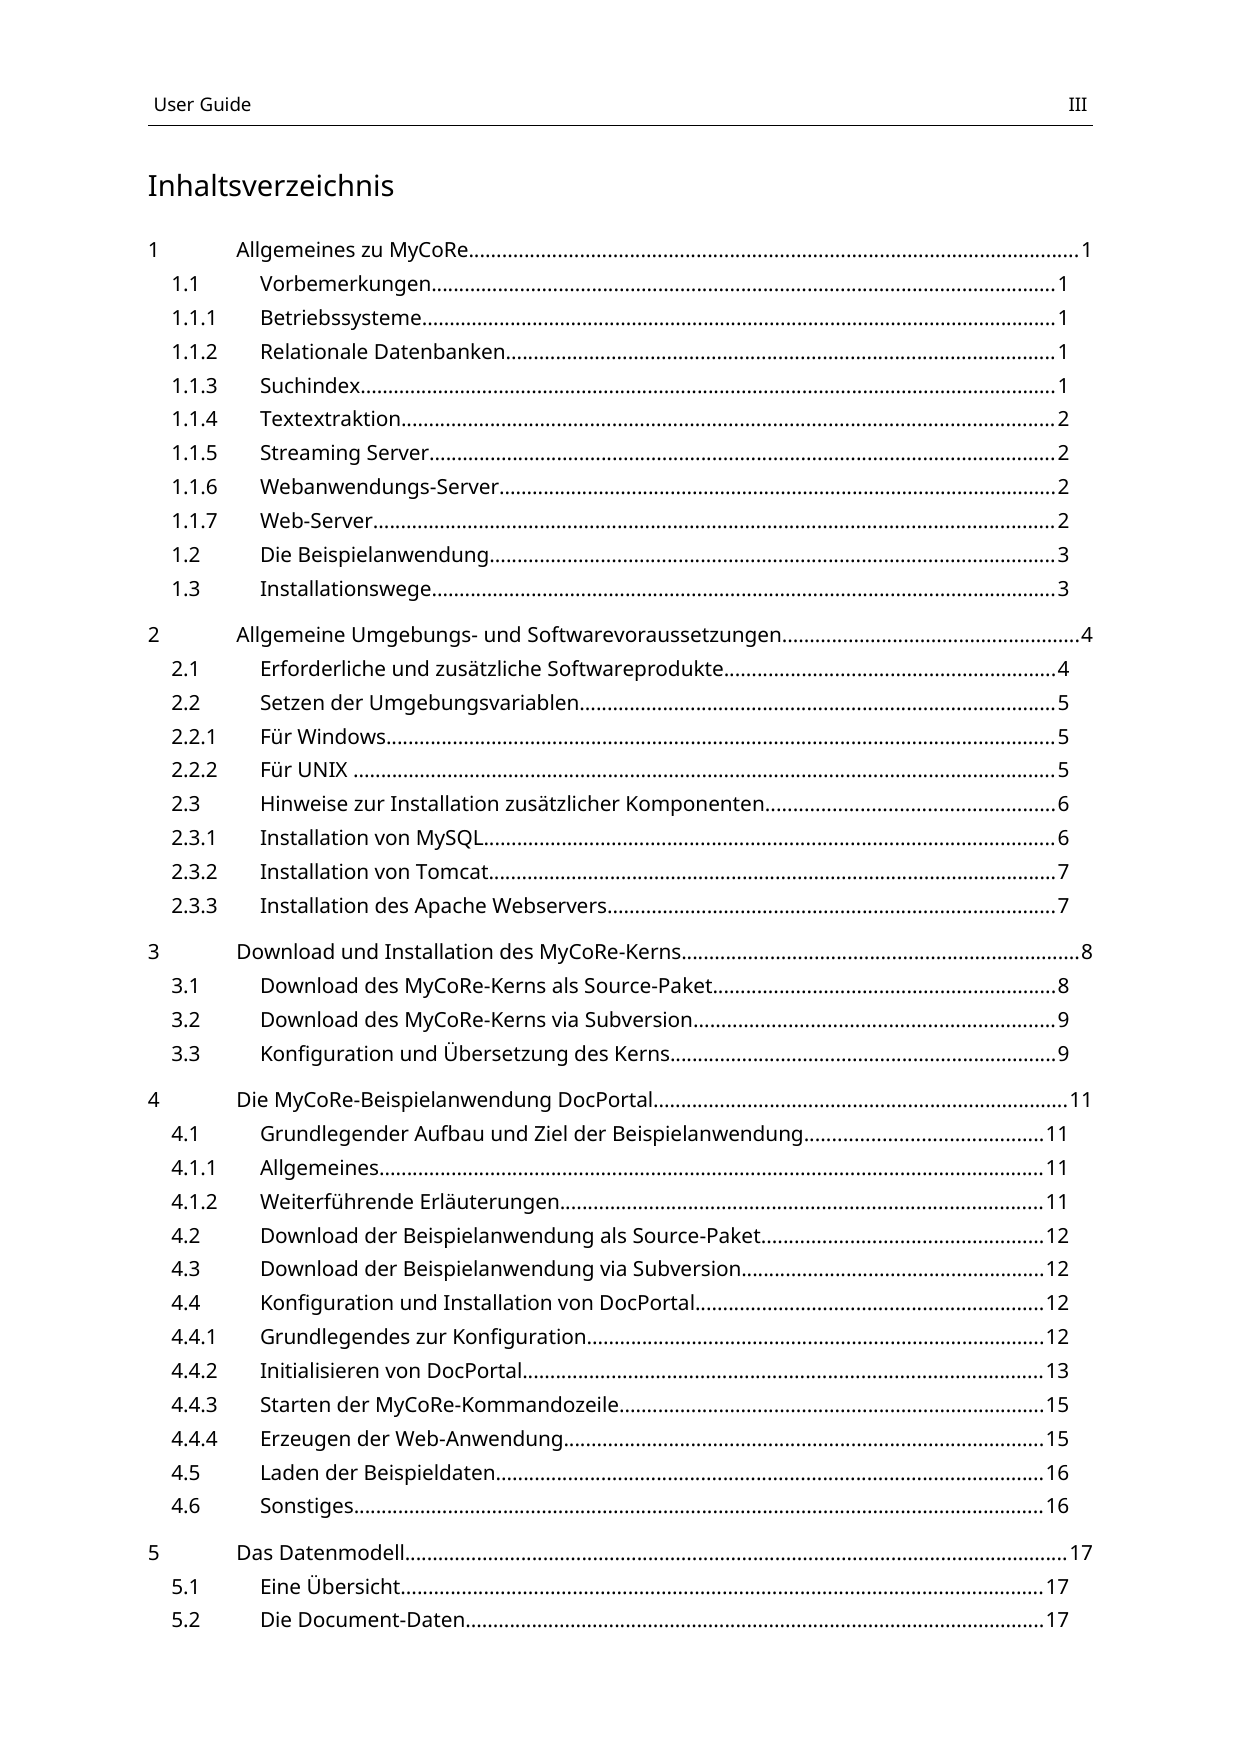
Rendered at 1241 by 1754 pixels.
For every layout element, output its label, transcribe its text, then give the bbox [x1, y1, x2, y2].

text 3 Download und Installation des MyCoRe-Kerns 8 [148, 937, 1093, 966]
text 4.4 Konfiguration und Installation von DocPortal 12 [171, 1288, 1069, 1317]
text 5 Das Datenmodell 17 [148, 1538, 1093, 1566]
text 4.1.2 Weiterführende Erläuterungen 11 [171, 1187, 1069, 1215]
text 1.2 Die Beispielanwendung 3 [171, 540, 1069, 568]
text 1.1 Vorbemerkungen 1 [171, 269, 1069, 297]
text 2.3.2 Installation von Tomcat 7 [171, 857, 1069, 885]
text Inhaltsverzeichnis [148, 165, 1093, 204]
text 4.4.3 Starten der MyCoRe-Kommandozeile 15 [171, 1390, 1069, 1418]
text 1.1.7 Web-Server 2 [171, 506, 1069, 534]
text 2.2 Setzen der Umgebungsvariablen 5 [171, 688, 1069, 716]
text 1.3 Installationswege 3 [171, 574, 1069, 602]
text 1.1.4 Textextraktion 2 [171, 404, 1069, 433]
text 4.4.2 Initialisieren von DocPortal 13 [171, 1356, 1069, 1384]
text 5.1 Eine Übersicht 17 [171, 1572, 1069, 1600]
text 4.4.4 Erzeugen der Web-Anwendung 15 [171, 1424, 1069, 1452]
text 4.6 Sonstiges 16 [171, 1492, 1069, 1520]
text 2.2.1 Für Windows 5 [171, 722, 1069, 750]
text 2.2.2 Für UNIX 5 [171, 756, 1069, 784]
text 4.2 Download der Beispielanwendung als Source-Paket 12 [171, 1221, 1069, 1249]
text 1 Allgemeines zu MyCoRe 1 [148, 235, 1093, 263]
text 1.1.5 Streaming Server 2 [171, 438, 1069, 467]
text 1.1.1 Betriebssysteme 1 [171, 303, 1069, 331]
text 3.2 Download des MyCoRe-Kerns via Subversion 9 [171, 1005, 1069, 1033]
text 1.1.2 Relationale Datenbanken 1 [171, 337, 1069, 365]
text 3.3 Konfiguration und Übersetzung des Kerns 9 [171, 1039, 1069, 1067]
text 1.1.3 Suchindex 1 [171, 371, 1069, 399]
text 3.1 Download des MyCoRe-Kerns als Source-Paket 8 [171, 971, 1069, 999]
text 4.3 Download der Beispielanwendung via Subversion 12 [171, 1254, 1069, 1283]
text 1.1.6 Webanwendungs-Server 2 [171, 472, 1069, 501]
text 2 Allgemeine Umgebungs- und Softwarevoraussetzungen 4 [148, 620, 1093, 648]
text 4.1.1 Allgemeines 11 [171, 1153, 1069, 1181]
text 2.3 Hinweise zur Installation zusätzlicher Komponenten 6 [171, 789, 1069, 818]
text 4.1 Grundlegender Aufbau und Ziel der Beispielanwendung 11 [171, 1119, 1069, 1147]
text 2.1 Erforderliche und zusätzliche Softwareprodukte 4 [171, 654, 1069, 682]
text 2.3.3 Installation des Apache Webservers 7 [171, 891, 1069, 919]
text 5.2 Die Document-Daten 17 [171, 1606, 1069, 1634]
text 2.3.1 Installation von MySQL 6 [171, 823, 1069, 852]
text 4.5 Laden der Beispieldaten 16 [171, 1458, 1069, 1486]
text 4.4.1 Grundlegendes zur Konfiguration 12 [171, 1322, 1069, 1351]
text 4 Die MyCoRe-Beispielanwendung DocPortal 11 [148, 1085, 1093, 1113]
